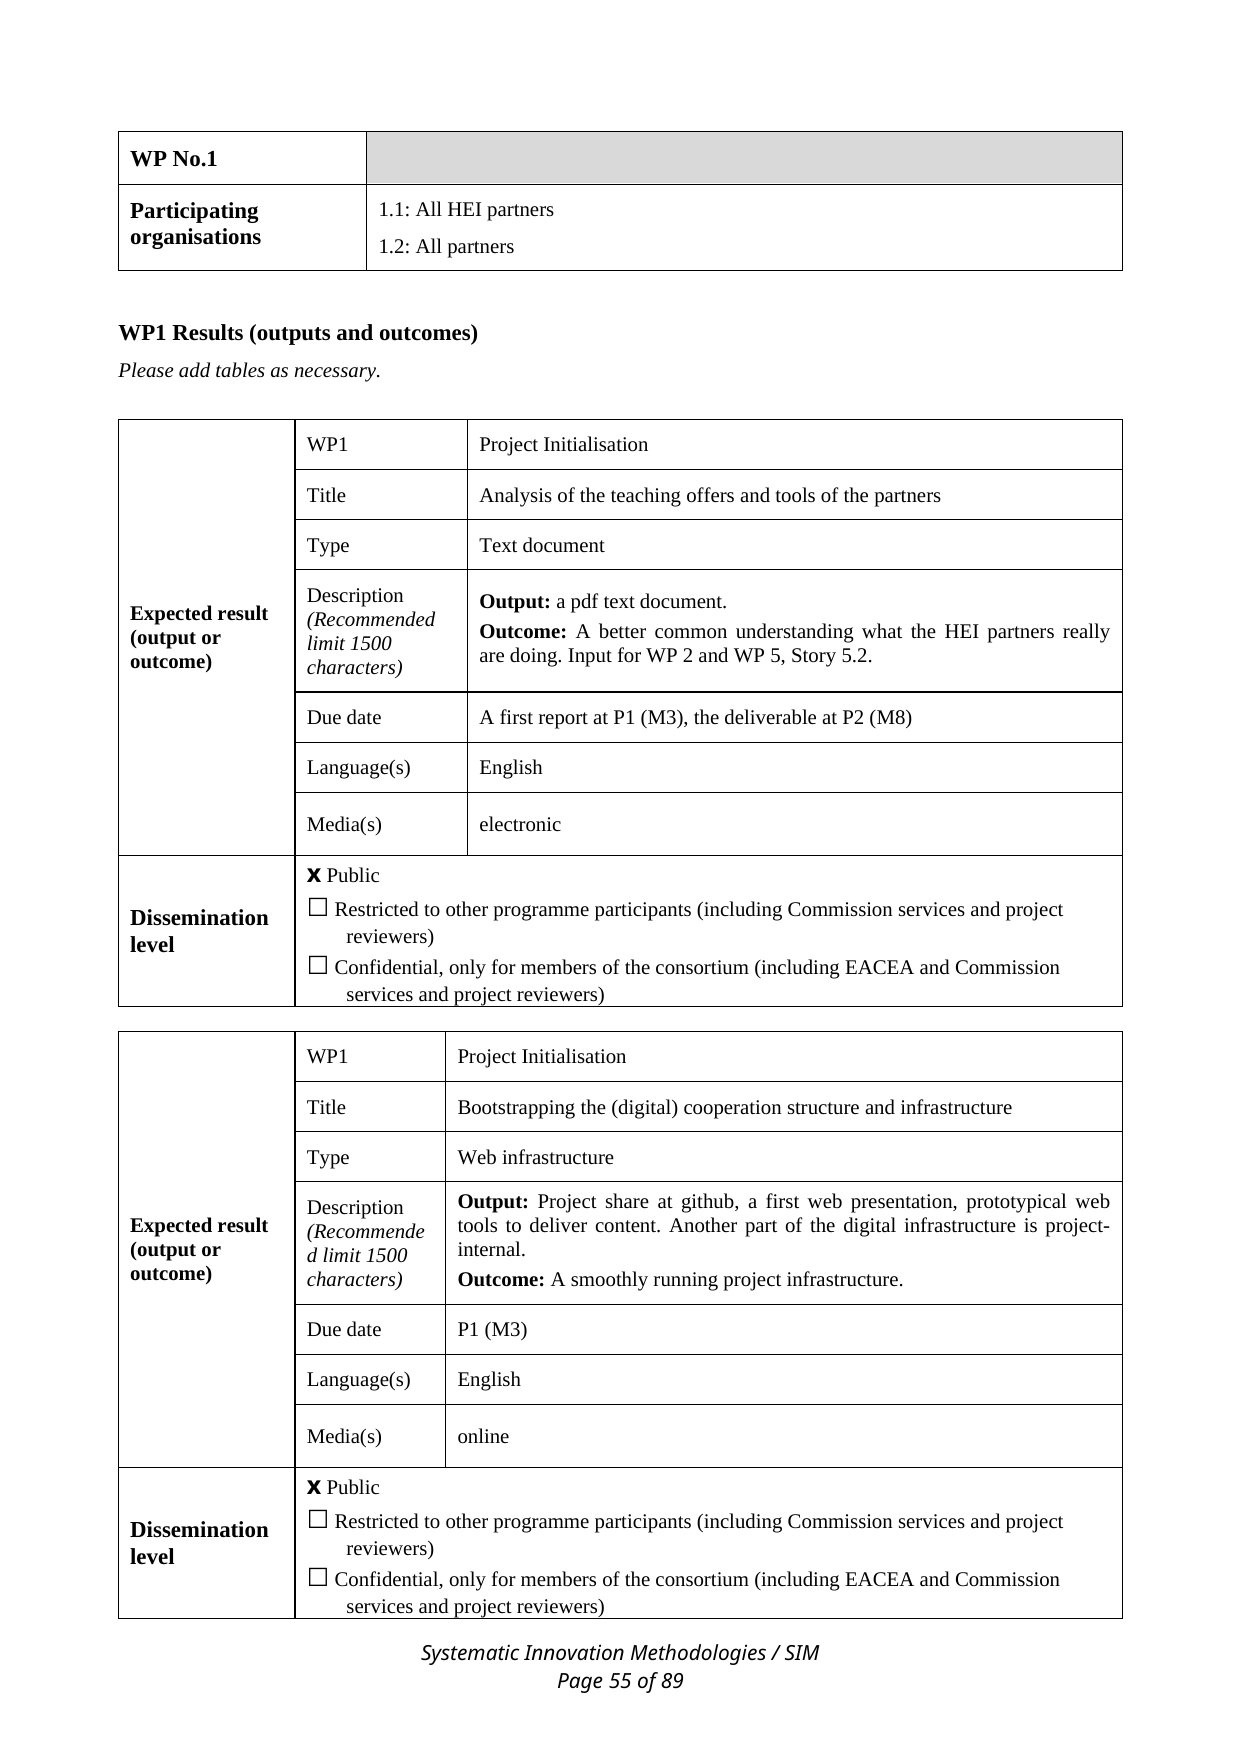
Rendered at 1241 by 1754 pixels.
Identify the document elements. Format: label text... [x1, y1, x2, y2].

table_cell English [468, 743, 1122, 792]
table_header WP No.1 [119, 132, 366, 183]
table_header [367, 132, 1122, 183]
table_cell x Public ☐ Restricted to other programme participants (including Commission services and project reviewers) ☐ Confidential, only for members of the consortium (including EACEA and Commission services and project reviewers) [296, 1468, 1122, 1618]
table_cell 1.1: All HEI partners 1.2: All partners [367, 185, 1122, 270]
table_header Expected result (output or outcome) [119, 420, 294, 854]
table_cell Media(s) [296, 1405, 445, 1467]
table_cell Participating organisations [119, 185, 366, 270]
table_cell Text document [468, 520, 1122, 569]
table_cell Output: Project share at github, a first web presentation, prototypical web tools to deliver content. Another part of the digital infrastructure is project-internal. Outcome: A smoothly running project infrastructure. [446, 1182, 1122, 1303]
table_cell electronic [468, 793, 1122, 854]
table_header Project Initialisation [468, 420, 1122, 469]
table_cell A first report at P1 (M3), the deliverable at P2 (M8) [468, 693, 1122, 742]
table_cell Language(s) [296, 743, 467, 792]
table_cell Bootstrapping the (digital) cooperation structure and infrastructure [446, 1082, 1122, 1131]
table_cell online [446, 1405, 1122, 1467]
table_cell Type [296, 520, 467, 569]
table_cell Title [296, 470, 467, 519]
table_cell Dissemination level [119, 1468, 294, 1618]
table_header Expected result (output or outcome) [119, 1032, 294, 1467]
table_cell Type [296, 1132, 445, 1181]
table_cell Dissemination level [119, 856, 294, 1006]
table_header Project Initialisation [446, 1032, 1122, 1081]
table_cell P1 (M3) [446, 1305, 1122, 1354]
table_cell Title [296, 1082, 445, 1131]
table_cell Web infrastructure [446, 1132, 1122, 1181]
table_cell Description (Recommended limit 1500 characters) [296, 1182, 445, 1303]
table_cell Output: a pdf text document. Outcome: A better common understanding what the HEI partners really are doing. Input for WP 2 and WP 5, Story 5.2. [468, 570, 1122, 691]
table_cell Description (Recommended limit 1500 characters) [296, 570, 467, 691]
text WP1 Results (outputs and outcomes) [118, 319, 1122, 346]
table_cell Media(s) [296, 793, 467, 854]
table_cell Language(s) [296, 1355, 445, 1404]
table_header WP1 [296, 1032, 445, 1081]
table_cell English [446, 1355, 1122, 1404]
table_cell x Public ☐ Restricted to other programme participants (including Commission services and project reviewers) ☐ Confidential, only for members of the consortium (including EACEA and Commission services and project reviewers) [296, 856, 1122, 1006]
table_cell Analysis of the teaching offers and tools of the partners [468, 470, 1122, 519]
table_cell Due date [296, 1305, 445, 1354]
table_header WP1 [296, 420, 467, 469]
table_cell Due date [296, 693, 467, 742]
text Please add tables as necessary. [118, 358, 1122, 382]
